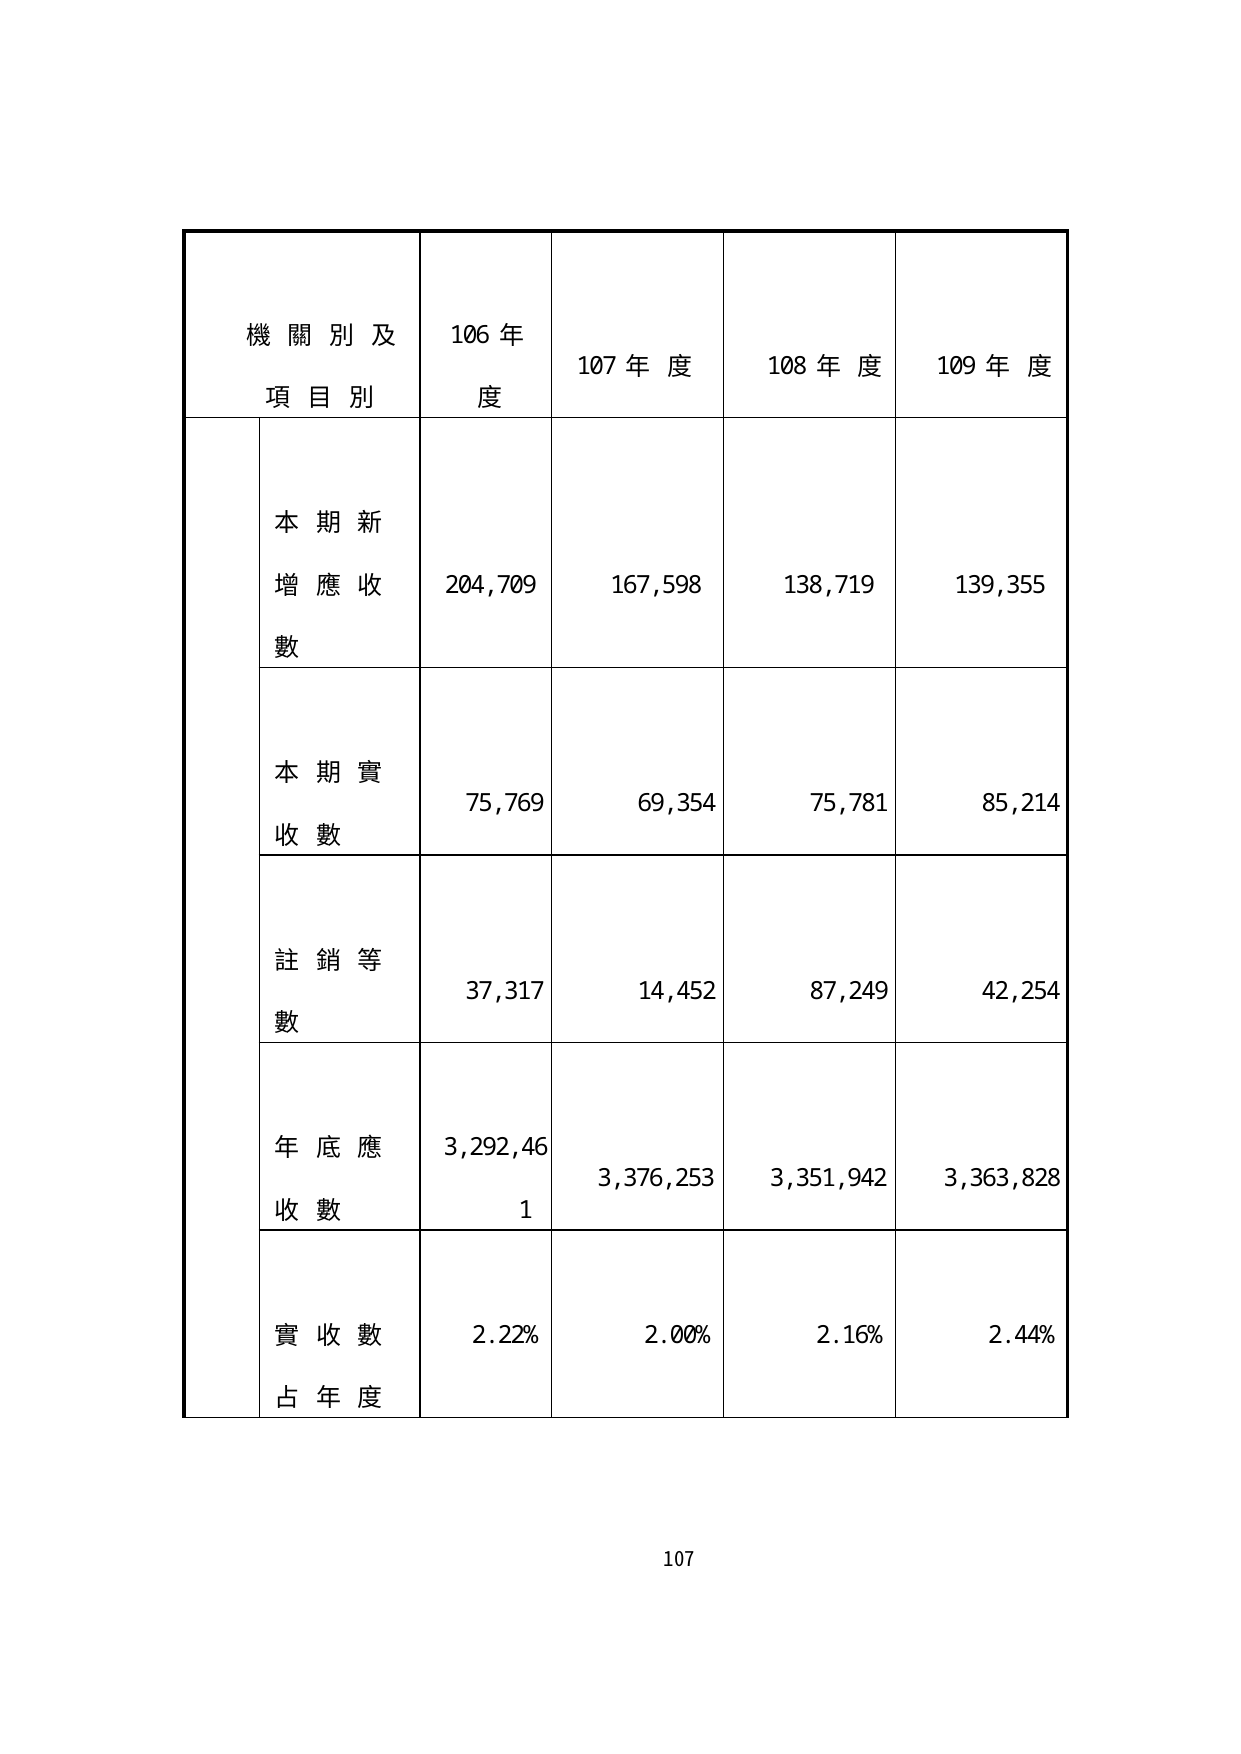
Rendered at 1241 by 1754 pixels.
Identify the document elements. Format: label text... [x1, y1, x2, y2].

table_cell 87,249 [724, 856, 895, 1042]
table_cell 註銷等數 [260, 856, 419, 1042]
table_cell 75,781 [724, 668, 895, 854]
table_cell 42,254 [896, 856, 1066, 1042]
table_cell 3,351,942 [724, 1043, 895, 1229]
table_cell 14,452 [552, 856, 723, 1042]
table_header 106年度 [421, 233, 551, 417]
table_cell 138,719 [724, 418, 895, 667]
table_cell 2.16% [724, 1231, 895, 1417]
table_cell 年底應收數 [260, 1043, 419, 1229]
table_cell 167,598 [552, 418, 723, 667]
table_header 109年度 [896, 233, 1066, 417]
table_cell 69,354 [552, 668, 723, 854]
table_cell 75,769 [421, 668, 551, 854]
table_header 107年度 [552, 233, 723, 417]
table_header 機關別及項目別 [186, 233, 419, 417]
table_cell 2.22% [421, 1231, 551, 1417]
table_cell 2.00% [552, 1231, 723, 1417]
table_cell 本期新增應收數 [260, 418, 419, 667]
table_cell 實收數占年度 [260, 1231, 419, 1417]
table_cell 204,709 [421, 418, 551, 667]
table_cell 3,376,253 [552, 1043, 723, 1229]
table_cell 139,355 [896, 418, 1066, 667]
table_cell 3,363,828 [896, 1043, 1066, 1229]
table_cell 37,317 [421, 856, 551, 1042]
table_cell 2.44% [896, 1231, 1066, 1417]
table_cell 3,292,461 [421, 1043, 551, 1229]
table_cell 本期實收數 [260, 668, 419, 854]
table_cell 85,214 [896, 668, 1066, 854]
table_cell [186, 418, 259, 1417]
table_header 108年度 [724, 233, 895, 417]
